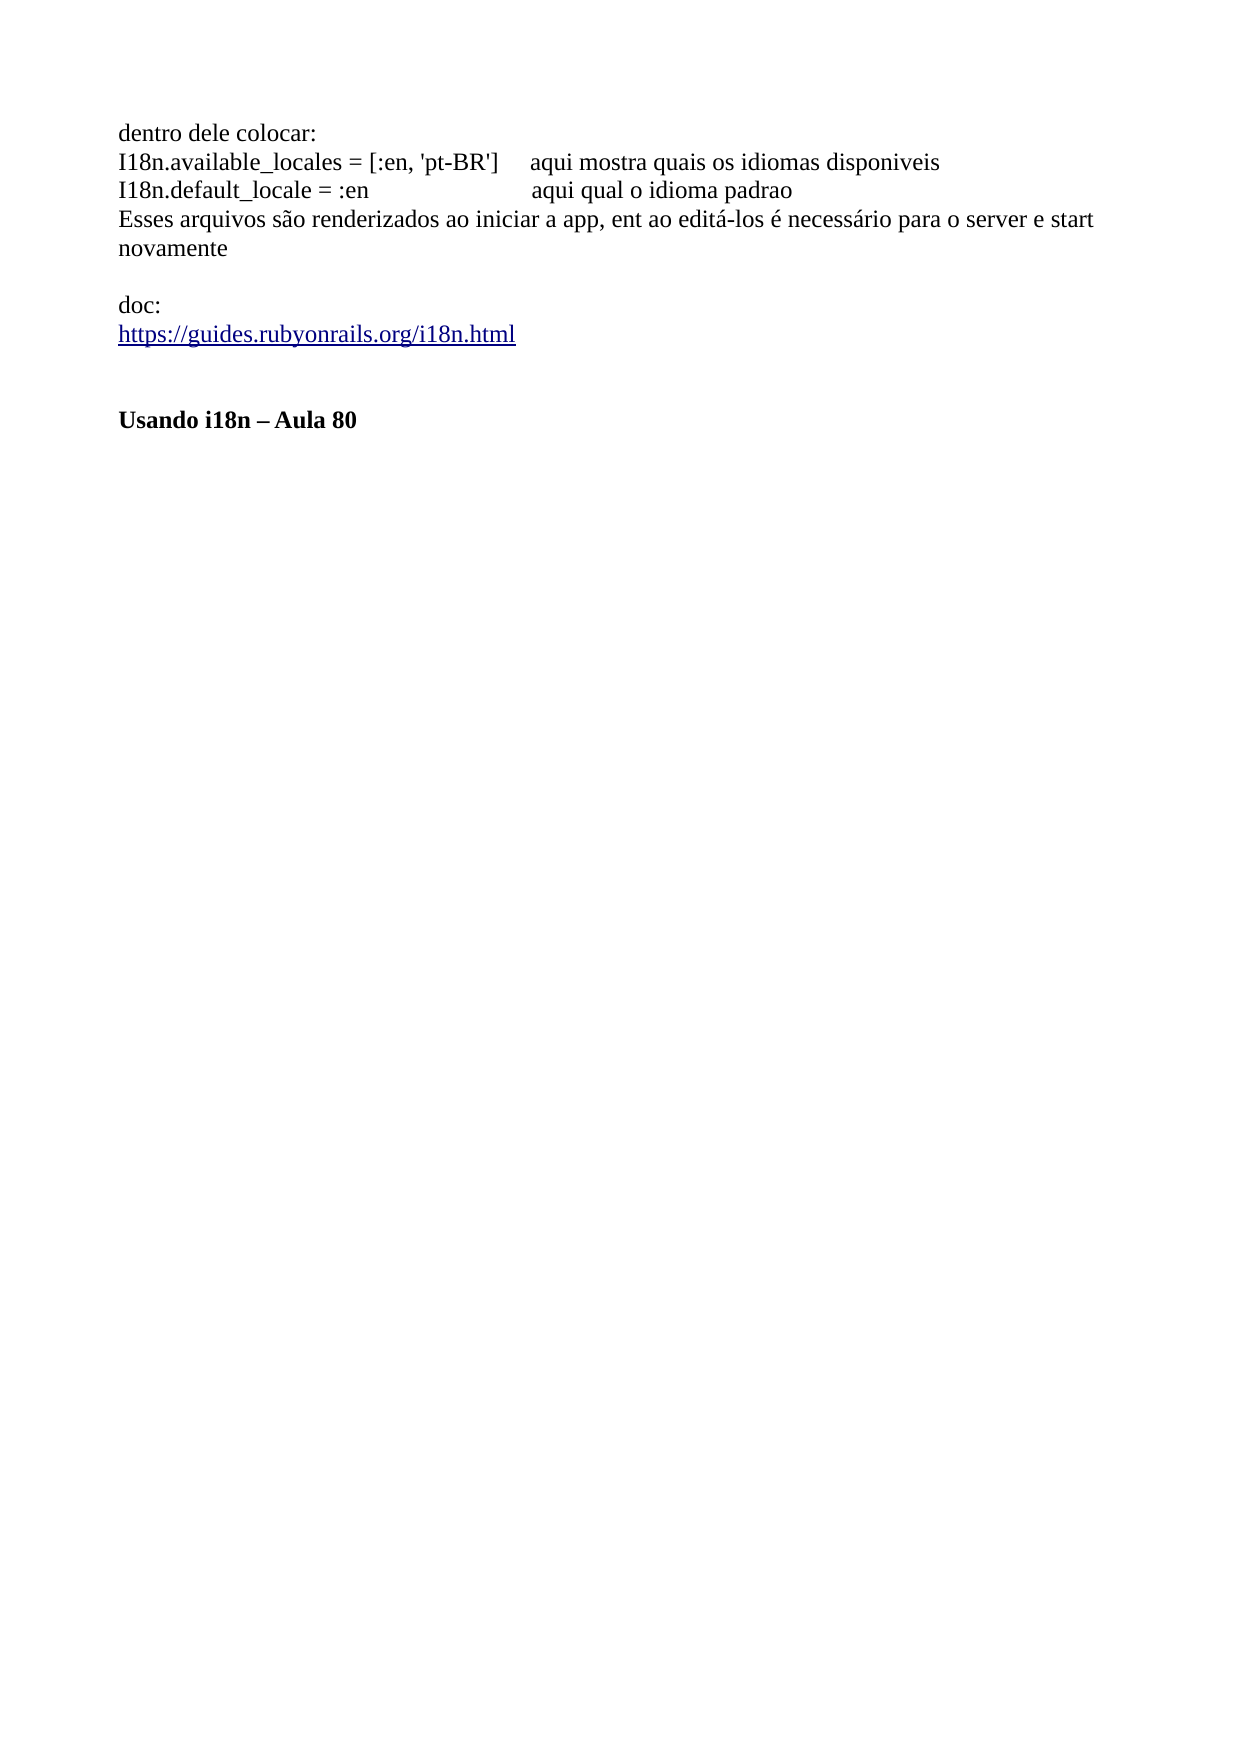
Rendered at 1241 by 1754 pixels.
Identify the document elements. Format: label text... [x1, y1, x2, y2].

text I18n.default_locale = :en aqui qual o idioma padrao [118, 176, 1122, 204]
text I18n.available_locales = [:en, 'pt-BR'] aqui mostra quais os idiomas disponiveis [118, 147, 1122, 176]
text doc: [118, 291, 1122, 319]
text https://guides.rubyonrails.org/i18n.html [118, 319, 1122, 348]
text Usando i18n – Aula 80 [118, 406, 1122, 434]
text Esses arquivos são renderizados ao iniciar a app, ent ao editá-los é necessário para o server e start novamente [118, 204, 1122, 262]
text dentro dele colocar: [118, 118, 1122, 147]
